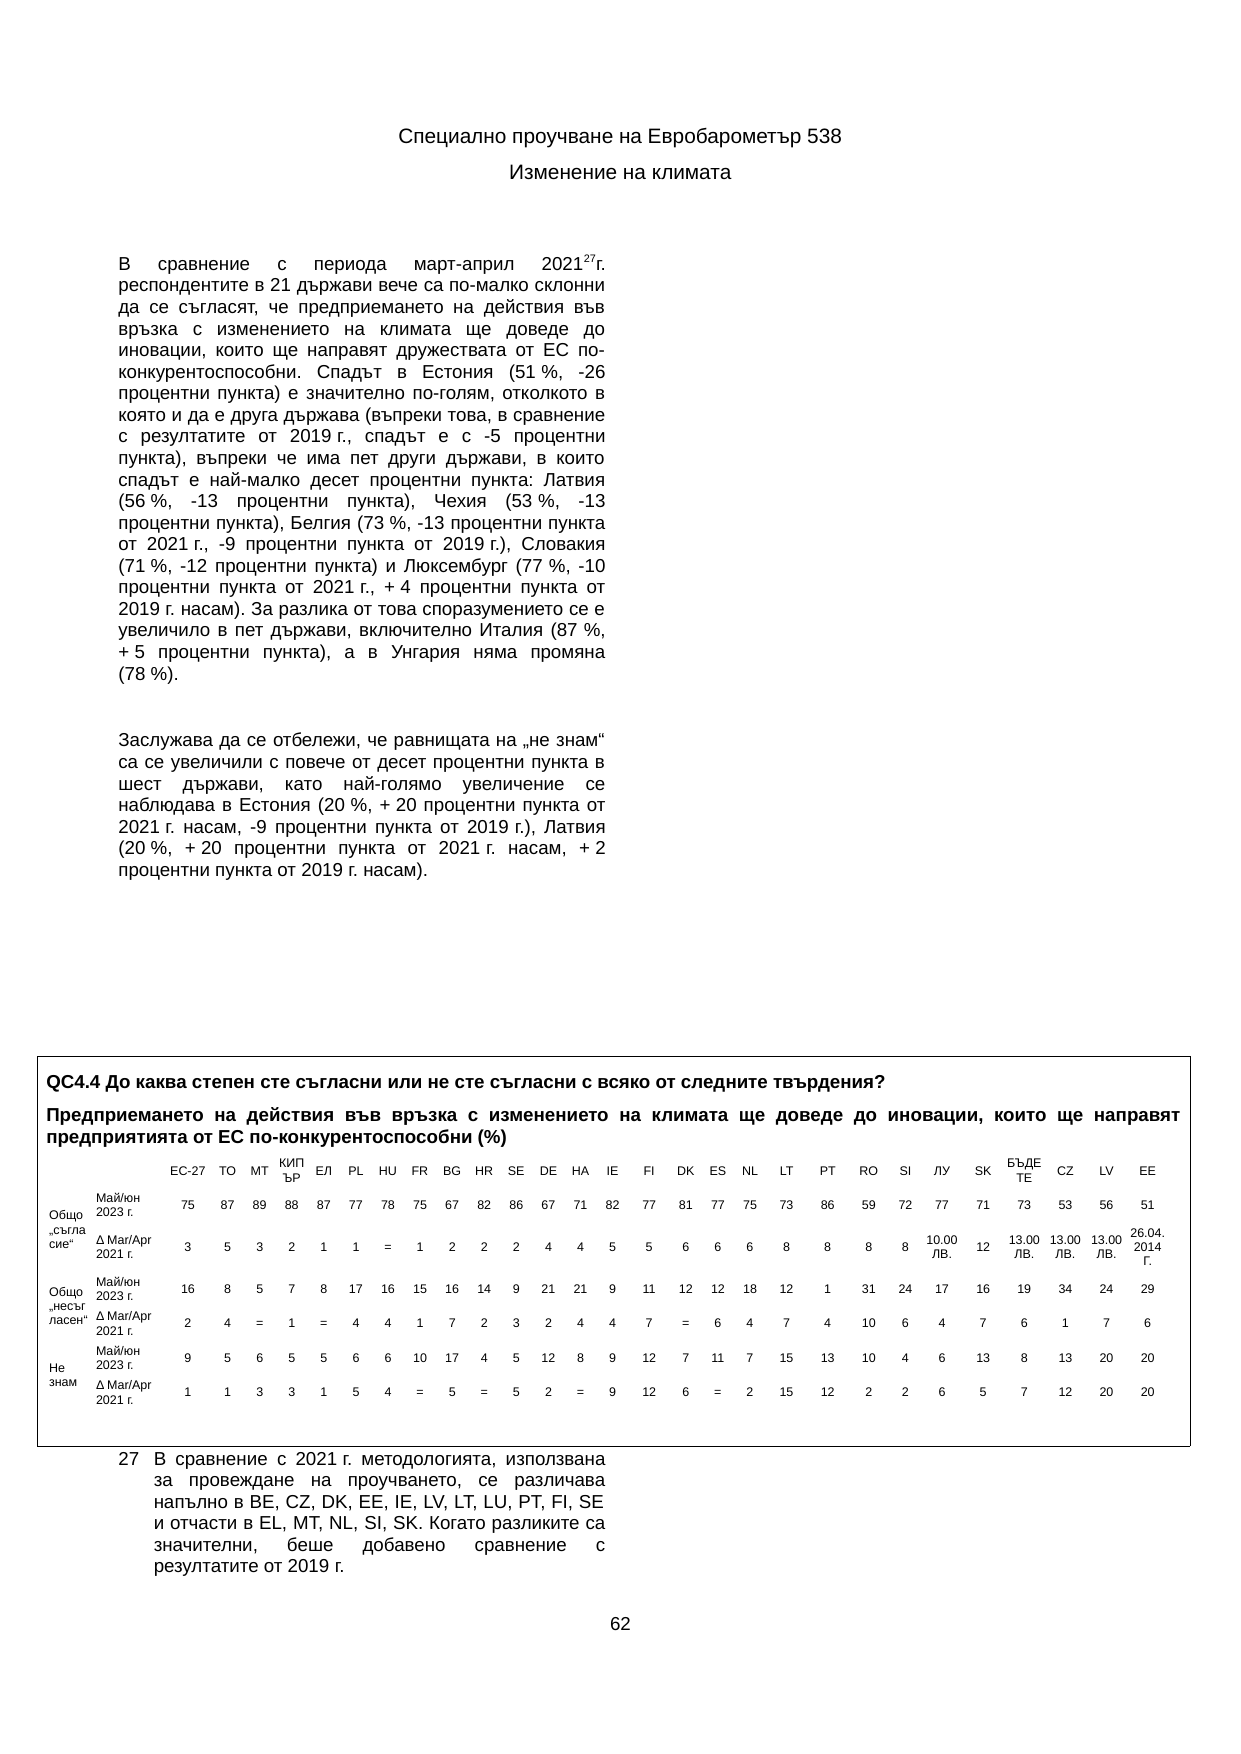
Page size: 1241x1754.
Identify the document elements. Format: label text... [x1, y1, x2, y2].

table_cell 8 [564, 1340, 596, 1375]
table_cell 10.00 ЛВ. [921, 1222, 962, 1271]
table_header [93, 1153, 164, 1188]
table_cell 75 [164, 1188, 211, 1222]
table_cell 8 [1004, 1340, 1044, 1375]
table_cell 6 [702, 1306, 734, 1340]
table_cell = [372, 1222, 404, 1271]
table_header DE [532, 1153, 564, 1188]
table_cell 12 [628, 1340, 669, 1375]
table_header ЕЛ [308, 1153, 339, 1188]
table_cell 15 [766, 1375, 807, 1409]
table_cell 88 [275, 1188, 307, 1222]
table_cell 87 [308, 1188, 339, 1222]
text В сравнение с периода март-април 2021г. респондентите в 21 държави вече са по-малко склонни да се съгласят, че предприемането на действия във връзка с изменението на климата ще доведе до иновации, които ще направят дружествата от ЕС по-конкурентоспособни. Спадът в Естония (51 %, -26 процентни пункта) е значително по-голям, отколкото в която и да е друга държава (въпреки това, в сравнение с резултатите от 2019 г., спадът е с -5 процентни пункта), въпреки че има пет други държави, в които спадът е най-малко десет процентни пункта: Латвия (56 %, -13 процентни пункта), Чехия (53 %, -13 процентни пункта), Белгия (73 %, -13 процентни пункта от 2021 г., -9 процентни пункта от 2019 г.), Словакия (71 %, -12 процентни пункта) и Люксембург (77 %, -10 процентни пункта от 2021 г., + 4 процентни пункта от 2019 г. насам). За разлика от това споразумението се е увеличило в пет държави, включително Италия (87 %, + 5 процентни пункта), а в Унгария няма промяна (78 %). [118, 253, 605, 684]
table_cell 12 [766, 1271, 807, 1306]
table_cell 12 [1045, 1375, 1086, 1409]
table_cell 15 [404, 1271, 436, 1306]
table_cell 8 [766, 1222, 807, 1271]
table_cell = [702, 1375, 734, 1409]
table_cell 1 [404, 1306, 436, 1340]
table_cell 4 [372, 1306, 404, 1340]
table_header ЛУ [921, 1153, 962, 1188]
table_cell 6 [670, 1222, 702, 1271]
table_cell Не знам [46, 1340, 93, 1409]
table_cell 7 [766, 1306, 807, 1340]
table_cell 12 [628, 1375, 669, 1409]
table_cell 4 [211, 1306, 243, 1340]
table_cell 3 [243, 1375, 275, 1409]
table_cell 5 [340, 1375, 372, 1409]
table_header ТО [211, 1153, 243, 1188]
table_cell 20 [1086, 1375, 1127, 1409]
table_cell 6 [921, 1375, 962, 1409]
table_cell 4 [889, 1340, 921, 1375]
table_cell 1 [1045, 1306, 1086, 1340]
table_cell 4 [532, 1222, 564, 1271]
table_cell = [308, 1306, 339, 1340]
table_cell 12 [962, 1222, 1003, 1271]
table_cell 31 [848, 1271, 889, 1306]
table_header LT [766, 1153, 807, 1188]
table_cell 2 [734, 1375, 766, 1409]
table_header ES [702, 1153, 734, 1188]
text В сравнение с 2021 г. методологията, използвана за провеждане на проучването, се различава напълно в BE, CZ, DK, EE, IE, LV, LT, LU, PT, FI, SE и отчасти в EL, MT, NL, SI, SK. Когато разликите са значителни, беше добавено сравнение с резултатите от 2019 г. [118, 1447, 605, 1577]
table_header NL [734, 1153, 766, 1188]
table_cell Май/юн 2023 г. [93, 1271, 164, 1306]
table_cell 13 [962, 1340, 1003, 1375]
text QC4.4 До каква степен сте съгласни или не сте съгласни с всяко от следните твърдения? [46, 1071, 1181, 1092]
table_cell 4 [596, 1306, 628, 1340]
table_header FR [404, 1153, 436, 1188]
table_cell 4 [340, 1306, 372, 1340]
table_cell 7 [275, 1271, 307, 1306]
table_cell 13.00ЛВ. [1086, 1222, 1127, 1271]
table_cell 2 [164, 1306, 211, 1340]
table_header HR [468, 1153, 500, 1188]
table_cell 4 [807, 1306, 848, 1340]
table_cell 15 [766, 1340, 807, 1375]
table_cell 12 [670, 1271, 702, 1306]
table_cell 19 [1004, 1271, 1044, 1306]
table_cell 51 [1127, 1188, 1168, 1222]
table_cell 71 [962, 1188, 1003, 1222]
table_cell 5 [275, 1340, 307, 1375]
text Заслужава да се отбележи, че равнищата на „не знам“ са се увеличили с повече от десет процентни пункта в шест държави, като най-голямо увеличение се наблюдава в Естония (20 %, + 20 процентни пункта от 2021 г. насам, -9 процентни пункта от 2019 г.), Латвия (20 %, + 20 процентни пункта от 2021 г. насам, + 2 процентни пункта от 2019 г. насам). [118, 729, 605, 880]
table_header PL [340, 1153, 372, 1188]
table_cell 2 [436, 1222, 468, 1271]
table_cell 78 [372, 1188, 404, 1222]
table_cell 16 [164, 1271, 211, 1306]
table_cell 13.00ЛВ. [1004, 1222, 1044, 1271]
table_cell 1 [807, 1271, 848, 1306]
table_header PT [807, 1153, 848, 1188]
table_header ЕС-27 [164, 1153, 211, 1188]
table_cell 6 [1127, 1306, 1168, 1340]
table_cell 77 [628, 1188, 669, 1222]
table_cell 5 [243, 1271, 275, 1306]
table_cell 14 [468, 1271, 500, 1306]
table_header НА [564, 1153, 596, 1188]
table_cell 9 [500, 1271, 532, 1306]
table_header RO [848, 1153, 889, 1188]
table_cell 5 [211, 1340, 243, 1375]
table_cell 21 [532, 1271, 564, 1306]
table_cell 17 [436, 1340, 468, 1375]
table_cell 24 [889, 1271, 921, 1306]
table_cell Май/юн 2023 г. [93, 1340, 164, 1375]
table_cell 71 [564, 1188, 596, 1222]
table_cell 13.00ЛВ. [1045, 1222, 1086, 1271]
table_cell 87 [211, 1188, 243, 1222]
table_cell 2 [889, 1375, 921, 1409]
table_header SE [500, 1153, 532, 1188]
table_cell 9 [596, 1375, 628, 1409]
table_cell 5 [500, 1340, 532, 1375]
table_cell 3 [275, 1375, 307, 1409]
table_cell 86 [500, 1188, 532, 1222]
table_cell 5 [436, 1375, 468, 1409]
table_cell 3 [164, 1222, 211, 1271]
table_cell 56 [1086, 1188, 1127, 1222]
table_cell 75 [734, 1188, 766, 1222]
table_cell 75 [404, 1188, 436, 1222]
table_cell 2 [532, 1306, 564, 1340]
table_cell 2 [848, 1375, 889, 1409]
table_cell 10 [848, 1306, 889, 1340]
table_header DK [670, 1153, 702, 1188]
table_cell 2 [500, 1222, 532, 1271]
table_cell 8 [308, 1271, 339, 1306]
table_cell 26.04.2014 Г. [1127, 1222, 1168, 1271]
table_cell 72 [889, 1188, 921, 1222]
table_cell 3 [500, 1306, 532, 1340]
table_cell 20 [1127, 1375, 1168, 1409]
table_cell 7 [1086, 1306, 1127, 1340]
table_cell 34 [1045, 1271, 1086, 1306]
table_cell Δ Mar/Apr 2021 г. [93, 1222, 164, 1271]
table_cell 21 [564, 1271, 596, 1306]
table_cell 5 [211, 1222, 243, 1271]
table_cell 8 [211, 1271, 243, 1306]
table_cell 67 [532, 1188, 564, 1222]
table_cell 73 [1004, 1188, 1044, 1222]
table_cell Общо „съгласие“ [46, 1188, 93, 1271]
table_cell 9 [596, 1340, 628, 1375]
table_header HU [372, 1153, 404, 1188]
table_cell 7 [1004, 1375, 1044, 1409]
table_cell 16 [962, 1271, 1003, 1306]
table_cell 3 [243, 1222, 275, 1271]
table_header БЪДЕТЕ [1004, 1153, 1044, 1188]
table_cell 16 [372, 1271, 404, 1306]
table_cell 17 [921, 1271, 962, 1306]
table_cell 8 [848, 1222, 889, 1271]
table_header LV [1086, 1153, 1127, 1188]
table_cell 8 [807, 1222, 848, 1271]
table_cell 5 [628, 1222, 669, 1271]
table_header КИПЪР [275, 1153, 307, 1188]
table_cell 12 [532, 1340, 564, 1375]
table_cell 9 [596, 1271, 628, 1306]
table_cell 2 [468, 1222, 500, 1271]
table_cell = [564, 1375, 596, 1409]
table_cell 4 [921, 1306, 962, 1340]
table_cell 8 [889, 1222, 921, 1271]
table_cell 17 [340, 1271, 372, 1306]
table_cell 77 [702, 1188, 734, 1222]
table_cell 67 [436, 1188, 468, 1222]
table_cell 12 [807, 1375, 848, 1409]
table_cell 18 [734, 1271, 766, 1306]
table_cell 2 [275, 1222, 307, 1271]
table_cell 4 [734, 1306, 766, 1340]
table_cell = [404, 1375, 436, 1409]
table_cell 7 [962, 1306, 1003, 1340]
table_cell 1 [211, 1375, 243, 1409]
table_cell 7 [436, 1306, 468, 1340]
table_cell 1 [308, 1222, 339, 1271]
table_header EE [1127, 1153, 1168, 1188]
table_header MT [243, 1153, 275, 1188]
table_cell 6 [702, 1222, 734, 1271]
table_cell 1 [275, 1306, 307, 1340]
table_cell 4 [564, 1222, 596, 1271]
table_cell 4 [372, 1375, 404, 1409]
table_cell = [243, 1306, 275, 1340]
table_cell 86 [807, 1188, 848, 1222]
table_cell 73 [766, 1188, 807, 1222]
table_cell 6 [243, 1340, 275, 1375]
table_cell 89 [243, 1188, 275, 1222]
table_cell 1 [164, 1375, 211, 1409]
table_cell 6 [340, 1340, 372, 1375]
table_cell 9 [164, 1340, 211, 1375]
table_cell 53 [1045, 1188, 1086, 1222]
text Предприемането на действия във връзка с изменението на климата ще доведе до иновации, които ще направят предприятията от ЕС по-конкурентоспособни (%) [46, 1104, 1181, 1147]
table_cell 20 [1086, 1340, 1127, 1375]
table_cell 81 [670, 1188, 702, 1222]
table_cell 13 [1045, 1340, 1086, 1375]
table_cell 24 [1086, 1271, 1127, 1306]
table_header [46, 1153, 93, 1188]
table_cell 1 [308, 1375, 339, 1409]
table_cell 4 [468, 1340, 500, 1375]
table_header BG [436, 1153, 468, 1188]
table_cell 10 [404, 1340, 436, 1375]
table_cell 6 [734, 1222, 766, 1271]
table_header SK [962, 1153, 1003, 1188]
table_cell 5 [500, 1375, 532, 1409]
table_cell 11 [702, 1340, 734, 1375]
table_cell 7 [734, 1340, 766, 1375]
table_cell 1 [404, 1222, 436, 1271]
table_cell 59 [848, 1188, 889, 1222]
table_cell 4 [564, 1306, 596, 1340]
table_header FI [628, 1153, 669, 1188]
table_header SI [889, 1153, 921, 1188]
table_cell = [468, 1375, 500, 1409]
table_cell 13 [807, 1340, 848, 1375]
table_header IE [596, 1153, 628, 1188]
table_cell 2 [468, 1306, 500, 1340]
table_cell 5 [596, 1222, 628, 1271]
table_cell 6 [670, 1375, 702, 1409]
table_cell 1 [340, 1222, 372, 1271]
table_cell 2 [532, 1375, 564, 1409]
table_cell 7 [670, 1340, 702, 1375]
table_cell 77 [340, 1188, 372, 1222]
table_cell 12 [702, 1271, 734, 1306]
table_cell 7 [628, 1306, 669, 1340]
table_cell 5 [962, 1375, 1003, 1409]
table_cell 29 [1127, 1271, 1168, 1306]
table_cell 6 [1004, 1306, 1044, 1340]
table_cell 82 [468, 1188, 500, 1222]
table_cell Май/юн 2023 г. [93, 1188, 164, 1222]
table_header CZ [1045, 1153, 1086, 1188]
table_cell 16 [436, 1271, 468, 1306]
table_cell 82 [596, 1188, 628, 1222]
table_cell 11 [628, 1271, 669, 1306]
table_cell 10 [848, 1340, 889, 1375]
table_cell Δ Mar/Apr 2021 г. [93, 1375, 164, 1409]
table_cell 77 [921, 1188, 962, 1222]
table_cell 6 [889, 1306, 921, 1340]
table_cell Δ Mar/Apr 2021 г. [93, 1306, 164, 1340]
table_cell = [670, 1306, 702, 1340]
table_cell 20 [1127, 1340, 1168, 1375]
table_cell 6 [921, 1340, 962, 1375]
table_cell Общо „несъгласен“ [46, 1271, 93, 1340]
table_cell 6 [372, 1340, 404, 1375]
table_cell 5 [308, 1340, 339, 1375]
